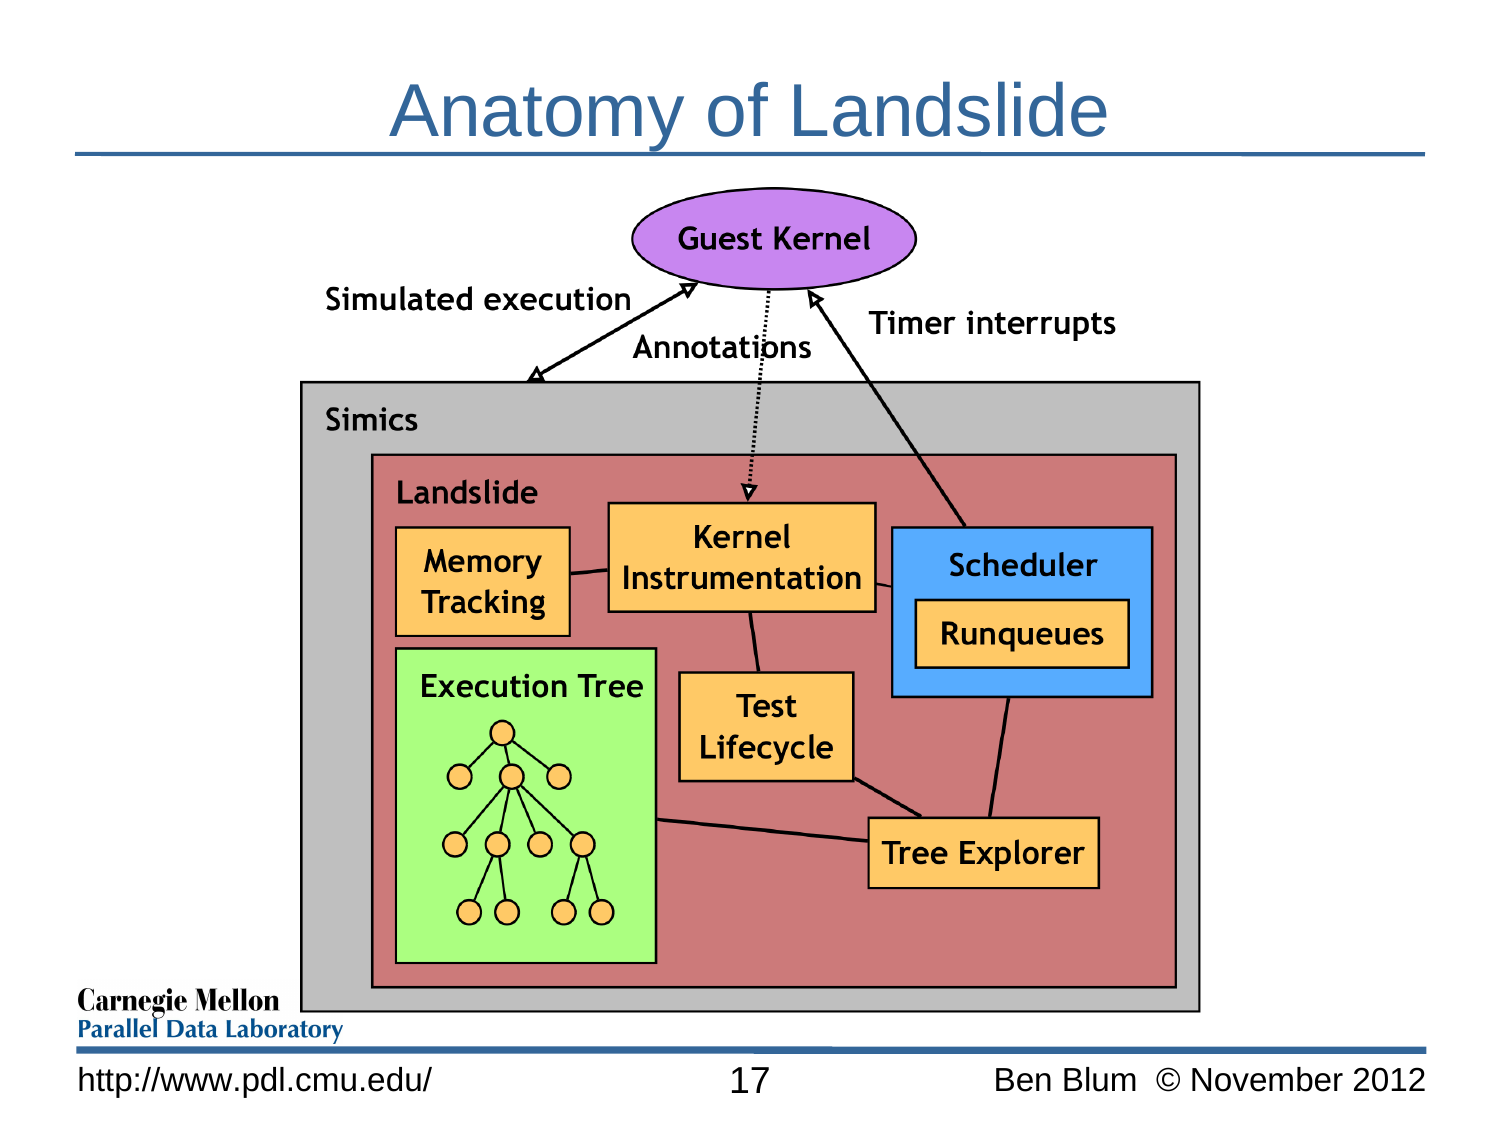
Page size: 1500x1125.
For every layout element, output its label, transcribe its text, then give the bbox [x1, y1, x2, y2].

title Anatomy of Landslide [112, 50, 1388, 163]
picture [77, 187, 1201, 1044]
